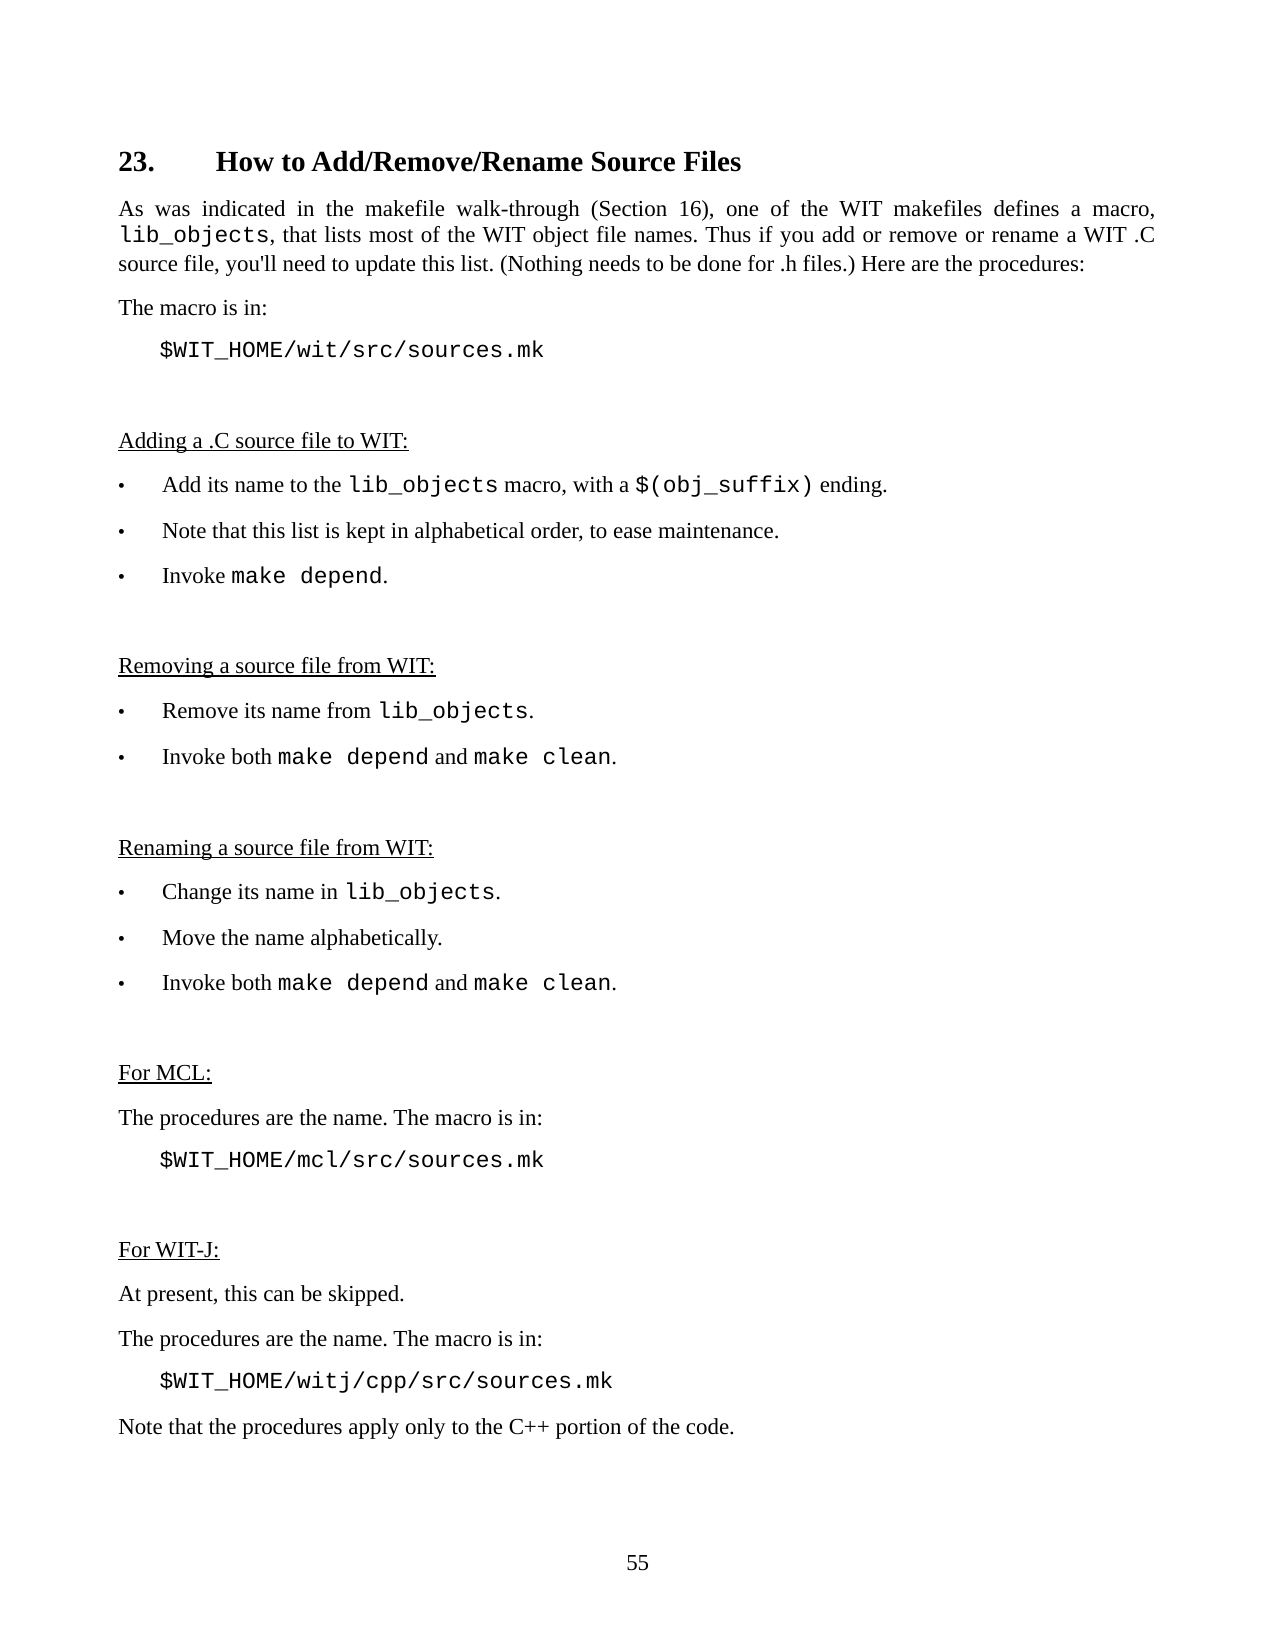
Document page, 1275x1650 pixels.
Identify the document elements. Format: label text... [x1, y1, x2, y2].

text The procedures are the name. The macro is in: [118, 1325, 1157, 1351]
text For WIT-J: [118, 1236, 1157, 1262]
list Invoke both make depend and make clean. [118, 743, 1157, 771]
text Adding a .C source file to WIT: [118, 427, 1157, 453]
list Note that this list is kept in alphabetical order, to ease maintenance. [118, 517, 1157, 544]
text $WIT_HOME/wit/src/sources.mk [118, 338, 1157, 364]
text The macro is in: [118, 294, 1157, 321]
text $WIT_HOME/witj/cpp/src/sources.mk [118, 1369, 1157, 1395]
list Move the name alphabetically. [118, 924, 1157, 951]
list Change its name in lib_objects. [118, 878, 1157, 906]
list Remove its name from lib_objects. [118, 697, 1157, 725]
list Invoke make depend. [118, 562, 1157, 590]
text At present, this can be skipped. [118, 1280, 1157, 1307]
list Add its name to the lib_objects macro, with a $(obj_suffix) ending. [118, 471, 1157, 499]
text As was indicated in the makefile walk-through (Section 16), one of the WIT makefiles defines a macro, lib_objects, that lists most of the WIT object file names. Thus if you add or remove or rename a WIT .C source file, you'll need to update this list. (Nothing needs to be done for .h files.) Here are the procedures: [118, 195, 1157, 276]
text Note that the procedures apply only to the C++ portion of the code. [118, 1413, 1157, 1439]
text For MCL: [118, 1059, 1157, 1086]
subtitle How to Add/Remove/Rename Source Files [118, 144, 1157, 177]
text The procedures are the name. The macro is in: [118, 1104, 1157, 1130]
text $WIT_HOME/mcl/src/sources.mk [118, 1148, 1157, 1174]
text Renaming a source file from WIT: [118, 834, 1157, 860]
list Invoke both make depend and make clean. [118, 969, 1157, 997]
text Removing a source file from WIT: [118, 652, 1157, 679]
